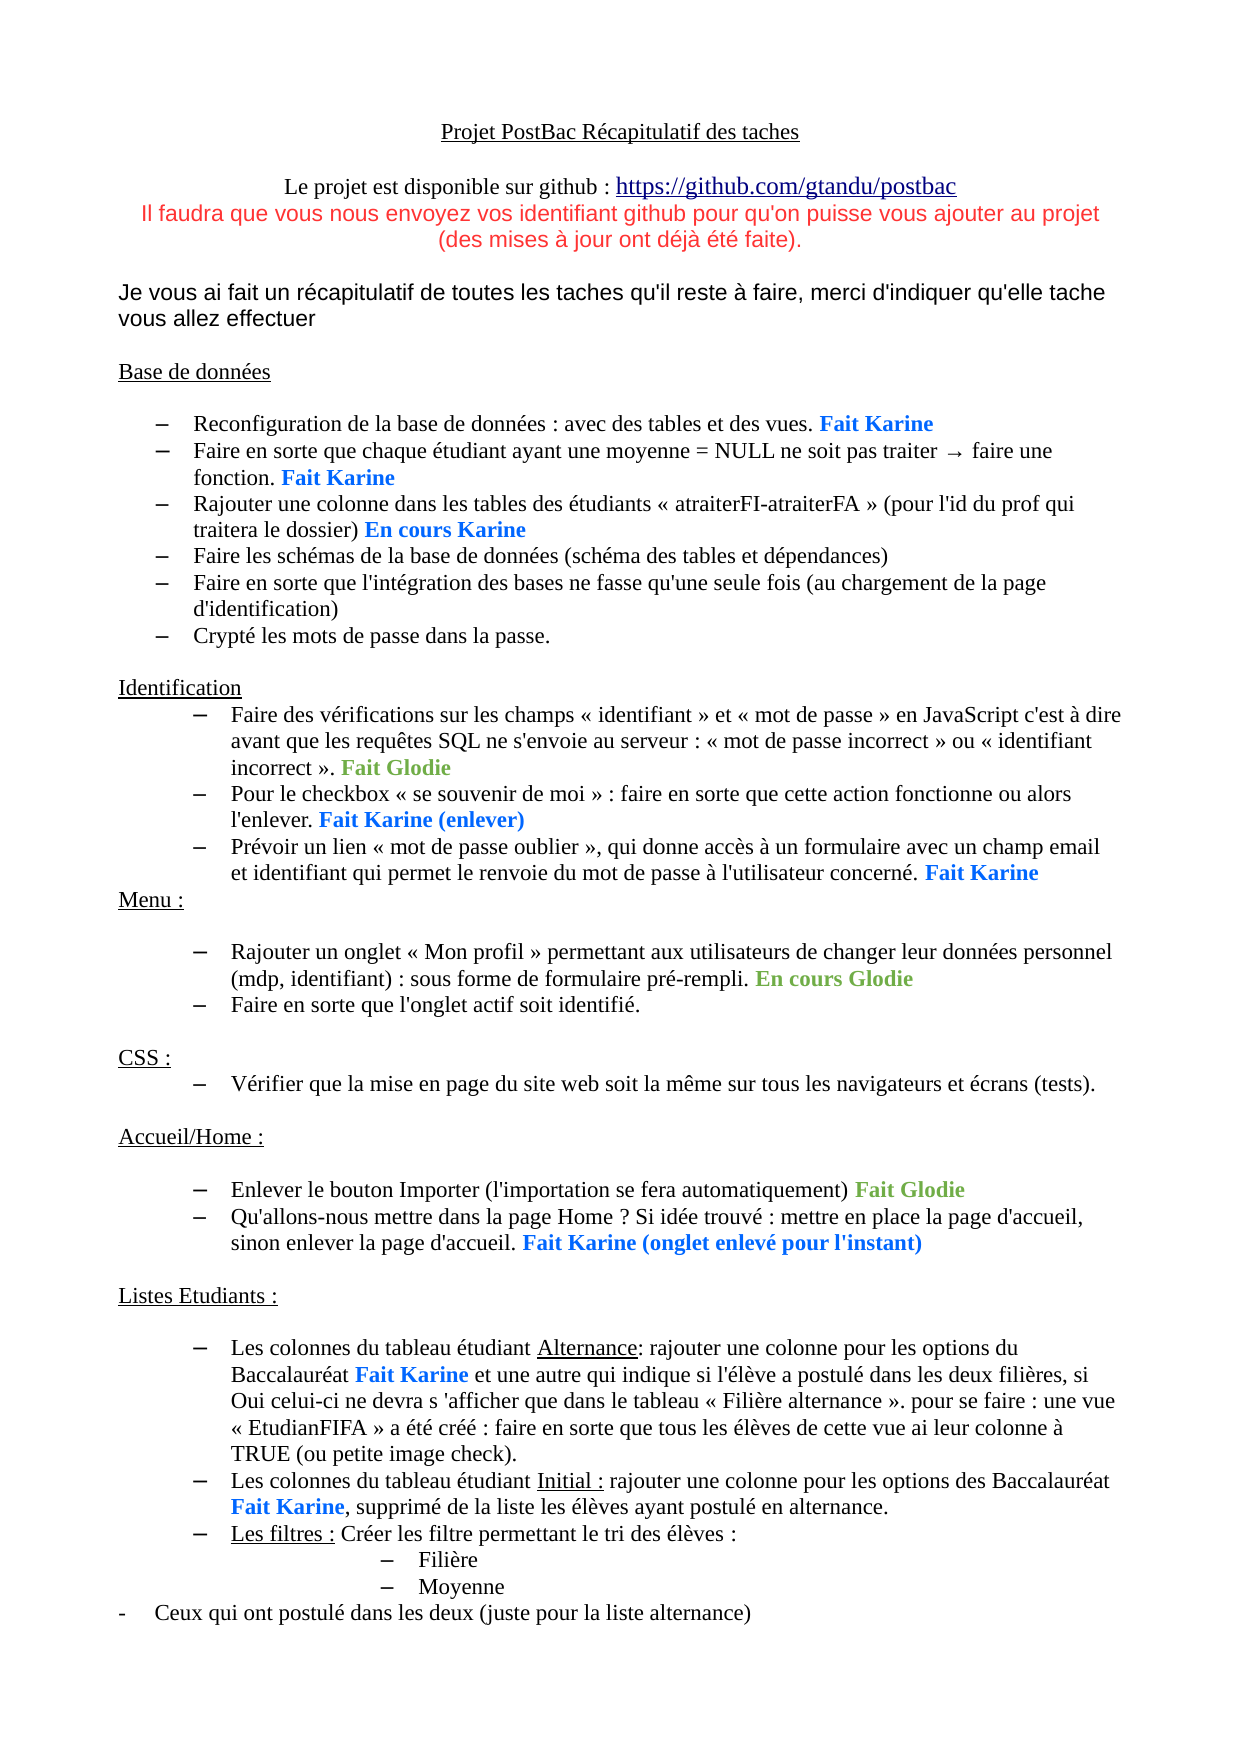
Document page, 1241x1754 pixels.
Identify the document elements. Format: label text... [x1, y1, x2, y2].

list Les colonnes du tableau étudiant Initial : rajouter une colonne pour les options des Baccalauréat Fait Karine, supprimé de la liste les élèves ayant postulé en alternance. [193, 1467, 1122, 1520]
text - Ceux qui ont postulé dans les deux (juste pour la liste alternance) [118, 1599, 1122, 1626]
list Reconfiguration de la base de données : avec des tables et des vues. Fait Karine [156, 410, 1122, 437]
list Les colonnes du tableau étudiant Alternance: rajouter une colonne pour les options du Baccalauréat Fait Karine et une autre qui indique si l'élève a postulé dans les deux filières, si Oui celui-ci ne devra s 'afficher que dans le tableau « Filière alternance ». pour se faire : une vue « EtudianFIFA » a été créé : faire en sorte que tous les élèves de cette vue ai leur colonne à TRUE (ou petite image check). [193, 1334, 1122, 1467]
text Projet PostBac Récapitulatif des taches [118, 118, 1122, 144]
list Faire en sorte que l'onglet actif soit identifié. [193, 991, 1122, 1018]
list Faire des vérifications sur les champs « identifiant » et « mot de passe » en JavaScript c'est à dire avant que les requêtes SQL ne s'envoie au serveur : « mot de passe incorrect » ou « identifiant incorrect ». Fait Glodie [193, 701, 1122, 780]
list Rajouter un onglet « Mon profil » permettant aux utilisateurs de changer leur données personnel (mdp, identifiant) : sous forme de formulaire pré-rempli. En cours Glodie [193, 938, 1122, 991]
list Rajouter une colonne dans les tables des étudiants « atraiterFI-atraiterFA » (pour l'id du prof qui traitera le dossier) En cours Karine [156, 490, 1122, 543]
list Vérifier que la mise en page du site web soit la même sur tous les navigateurs et écrans (tests). [193, 1071, 1122, 1097]
list Faire en sorte que chaque étudiant ayant une moyenne = NULL ne soit pas traiter → faire une fonction. Fait Karine [156, 437, 1122, 490]
text Il faudra que vous nous envoyez vos identifiant github pour qu'on puisse vous ajouter au projet (des mises à jour ont déjà été faite). [118, 199, 1122, 252]
text Le projet est disponible sur github : https://github.com/gtandu/postbac [118, 171, 1122, 199]
list Les filtres : Créer les filtre permettant le tri des élèves : [193, 1520, 1122, 1547]
text Identification [118, 674, 1122, 701]
list Moyenne [381, 1573, 1122, 1599]
text Listes Etudiants : [118, 1282, 1122, 1308]
list Filière [381, 1547, 1122, 1573]
list Crypté les mots de passe dans la passe. [156, 622, 1122, 648]
list Faire les schémas de la base de données (schéma des tables et dépendances) [156, 543, 1122, 569]
text CSS : [118, 1044, 1122, 1071]
text Base de données [118, 358, 1122, 384]
text Accueil/Home : [118, 1123, 1122, 1149]
list Prévoir un lien « mot de passe oublier », qui donne accès à un formulaire avec un champ email et identifiant qui permet le renvoie du mot de passe à l'utilisateur concerné. Fait Karine [193, 833, 1122, 886]
list Enlever le bouton Importer (l'importation se fera automatiquement) Fait Glodie [193, 1176, 1122, 1203]
list Pour le checkbox « se souvenir de moi » : faire en sorte que cette action fonctionne ou alors l'enlever. Fait Karine (enlever) [193, 780, 1122, 833]
text Je vous ai fait un récapitulatif de toutes les taches qu'il reste à faire, merci d'indiquer qu'elle tache vous allez effectuer [118, 279, 1122, 331]
text Menu : [118, 886, 1122, 912]
list Faire en sorte que l'intégration des bases ne fasse qu'une seule fois (au chargement de la page d'identification) [156, 569, 1122, 622]
list Qu'allons-nous mettre dans la page Home ? Si idée trouvé : mettre en place la page d'accueil, sinon enlever la page d'accueil. Fait Karine (onglet enlevé pour l'instant) [193, 1203, 1122, 1255]
